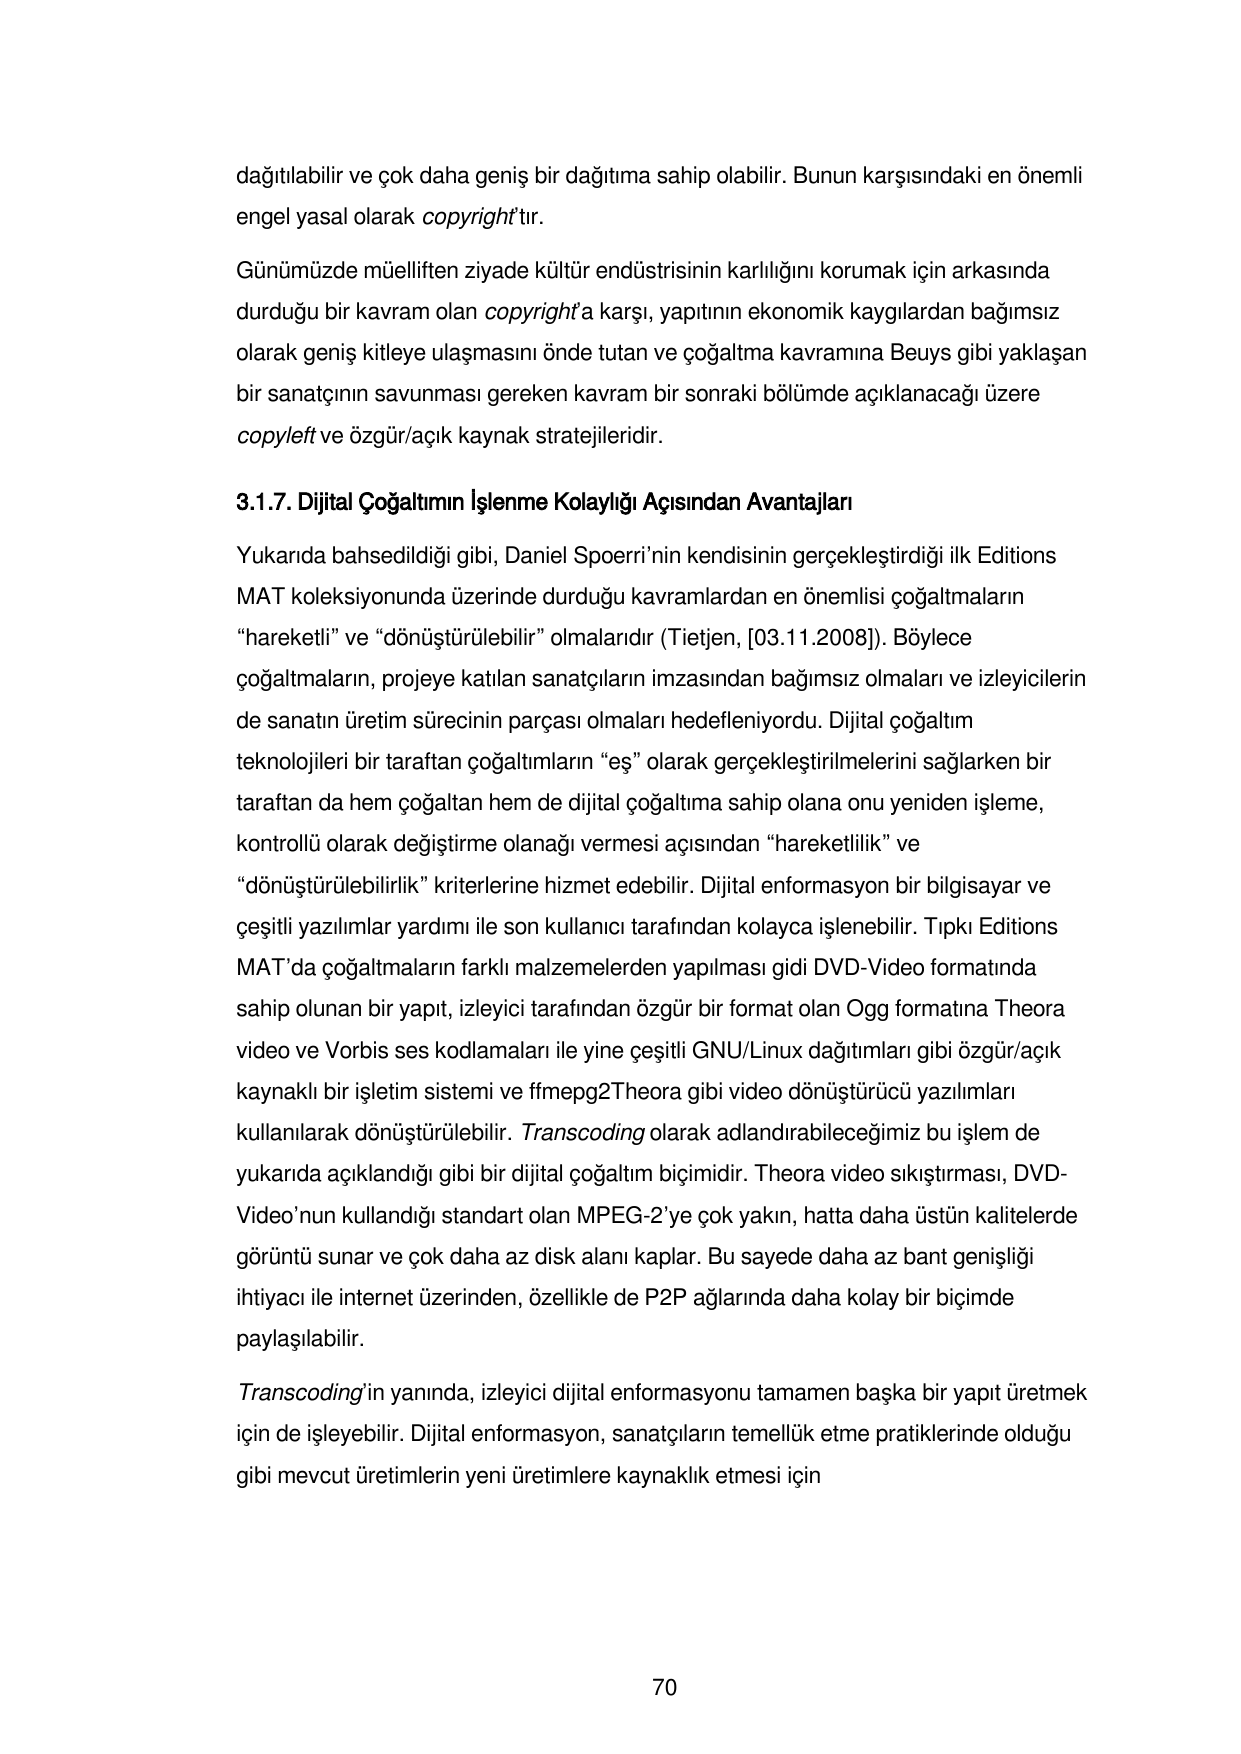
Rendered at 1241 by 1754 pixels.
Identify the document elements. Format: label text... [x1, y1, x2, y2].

text Günümüzde müelliften ziyade kültür endüstrisinin karlılığını korumak için arkasında durduğu bir kavram olan copyright’a karşı, yapıtının ekonomik kaygılardan bağımsız olarak geniş kitleye ulaşmasını önde tutan ve çoğaltma kavramına Beuys gibi yaklaşan bir sanatçının savunması gereken kavram bir sonraki bölümde açıklanacağı üzere copyleft ve özgür/açık kaynak stratejileridir. [236, 255, 1093, 448]
subtitle 3.1.7. Dijital Çoğaltımın İşlenme Kolaylığı Açısından Avantajları [236, 486, 1093, 514]
text Transcoding’in yanında, izleyici dijital enformasyonu tamamen başka bir yapıt üretmek için de işleyebilir. Dijital enformasyon, sanatçıların temellük etme pratiklerinde olduğu gibi mevcut üretimlerin yeni üretimlere kaynaklık etmesi için [236, 1378, 1093, 1488]
text dağıtılabilir ve çok daha geniş bir dağıtıma sahip olabilir. Bunun karşısındaki en önemli engel yasal olarak copyright’tır. [236, 160, 1093, 229]
text Yukarıda bahsedildiği gibi, Daniel Spoerri’nin kendisinin gerçekleştirdiği ilk Editions MAT koleksiyonunda üzerinde durduğu kavramlardan en önemlisi çoğaltmaların “hareketli” ve “dönüştürülebilir” olmalarıdır (Tietjen, [03.11.2008]). Böylece çoğaltmaların, projeye katılan sanatçıların imzasından bağımsız olmaları ve izleyicilerin de sanatın üretim sürecinin parçası olmaları hedefleniyordu. Dijital çoğaltım teknolojileri bir taraftan çoğaltımların “eş” olarak gerçekleştirilmelerini sağlarken bir taraftan da hem çoğaltan hem de dijital çoğaltıma sahip olana onu yeniden işleme, kontrollü olarak değiştirme olanağı vermesi açısından “hareketlilik” ve “dönüştürülebilirlik” kriterlerine hizmet edebilir. Dijital enformasyon bir bilgisayar ve çeşitli yazılımlar yardımı ile son kullanıcı tarafından kolayca işlenebilir. Tıpkı Editions MAT’da çoğaltmaların farklı malzemelerden yapılması gidi DVD-Video formatında sahip olunan bir yapıt, izleyici tarafından özgür bir format olan Ogg formatına Theora video ve Vorbis ses kodlamaları ile yine çeşitli GNU/Linux dağıtımları gibi özgür/açık kaynaklı bir işletim sistemi ve ffmepg2Theora gibi video dönüştürücü yazılımları kullanılarak dönüştürülebilir. Transcoding olarak adlandırabileceğimiz bu işlem de yukarıda açıklandığı gibi bir dijital çoğaltım biçimidir. Theora video sıkıştırması, DVD-Video’nun kullandığı standart olan MPEG-2’ye çok yakın, hatta daha üstün kalitelerde görüntü sunar ve çok daha az disk alanı kaplar. Bu sayede daha az bant genişliği ihtiyacı ile internet üzerinden, özellikle de P2P ağlarında daha kolay bir biçimde paylaşılabilir. [236, 540, 1093, 1351]
